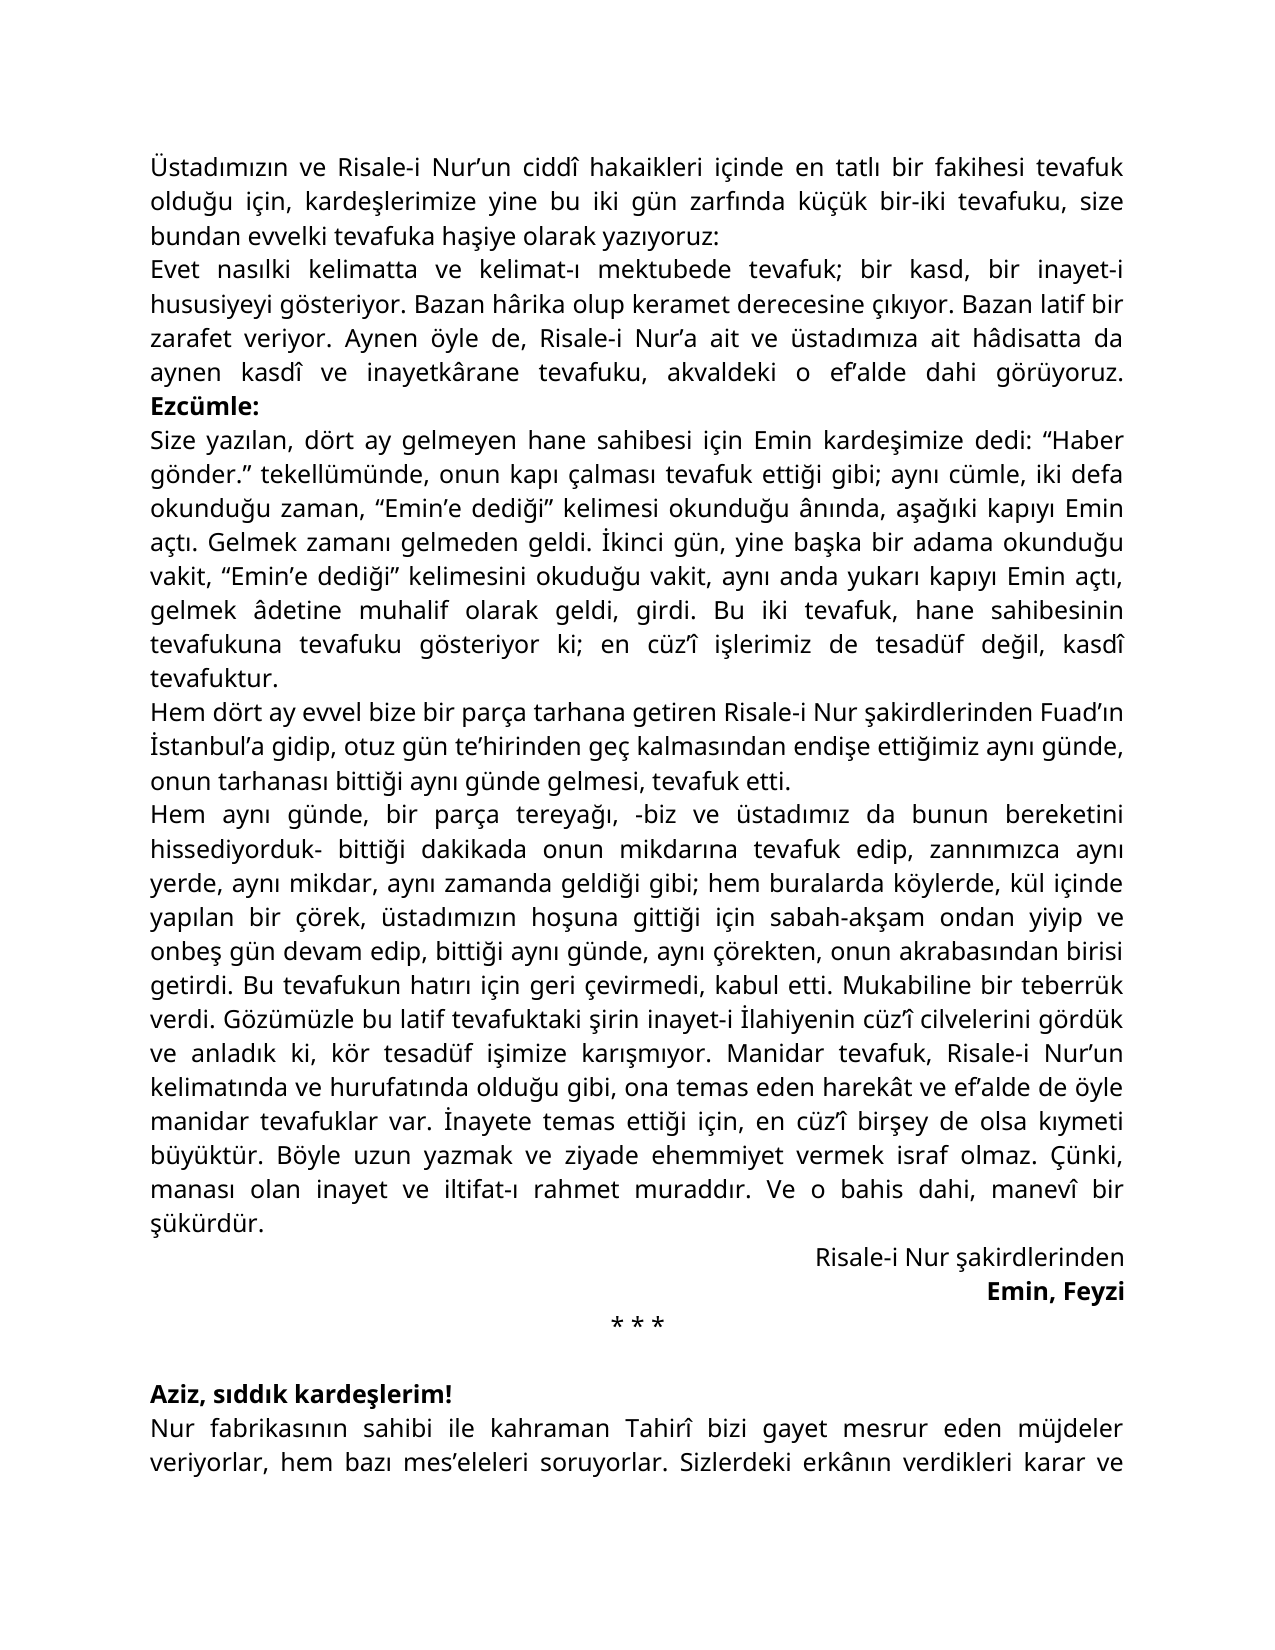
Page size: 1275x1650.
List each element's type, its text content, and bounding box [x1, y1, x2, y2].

text Üstadımızın ve Risale-i Nur’un ciddî hakaikleri içinde en tatlı bir fakihesi tevafuk olduğu için, kardeşlerimize yine bu iki gün zarfında küçük bir-iki tevafuku, size bundan evvelki tevafuka haşiye olarak yazıyoruz: [150, 150, 1125, 252]
text Size yazılan, dört ay gelmeyen hane sahibesi için Emin kardeşimize dedi: “Haber gönder.” tekellümünde, onun kapı çalması tevafuk ettiği gibi; aynı cümle, iki defa okunduğu zaman, “Emin’e dediği” kelimesi okunduğu ânında, aşağıki kapıyı Emin açtı. Gelmek zamanı gelmeden geldi. İkinci gün, yine başka bir adama okunduğu vakit, “Emin’e dediği” kelimesini okuduğu vakit, aynı anda yukarı kapıyı Emin açtı, gelmek âdetine muhalif olarak geldi, girdi. Bu iki tevafuk, hane sahibesinin tevafukuna tevafuku gösteriyor ki; en cüz’î işlerimiz de tesadüf değil, kasdî tevafuktur. [150, 422, 1125, 695]
text * * * [150, 1308, 1125, 1342]
text Nur fabrikasının sahibi ile kahraman Tahirî bizi gayet mesrur eden müjdeler veriyorlar, hem bazı mes’eleleri soruyorlar. Sizlerdeki erkânın verdikleri karar ve [150, 1410, 1125, 1478]
text Aziz, sıddık kardeşlerim! [150, 1376, 1125, 1410]
text Hem dört ay evvel bize bir parça tarhana getiren Risale-i Nur şakirdlerinden Fuad’ın İstanbul’a gidip, otuz gün te’hirinden geç kalmasından endişe ettiğimiz aynı günde, onun tarhanası bittiği aynı günde gelmesi, tevafuk etti. [150, 695, 1125, 797]
text Emin, Feyzi [150, 1274, 1125, 1308]
text Evet nasılki kelimatta ve kelimat-ı mektubede tevafuk; bir kasd, bir inayet-i hususiyeyi gösteriyor. Bazan hârika olup keramet derecesine çıkıyor. Bazan latif bir zarafet veriyor. Aynen öyle de, Risale-i Nur’a ait ve üstadımıza ait hâdisatta da aynen kasdî ve inayetkârane tevafuku, akvaldeki o ef’alde dahi görüyoruz. Ezcümle: [150, 252, 1125, 422]
text Risale-i Nur şakirdlerinden [150, 1240, 1125, 1274]
text Hem aynı günde, bir parça tereyağı, -biz ve üstadımız da bunun bereketini hissediyorduk- bittiği dakikada onun mikdarına tevafuk edip, zannımızca aynı yerde, aynı mikdar, aynı zamanda geldiği gibi; hem buralarda köylerde, kül içinde yapılan bir çörek, üstadımızın hoşuna gittiği için sabah-akşam ondan yiyip ve onbeş gün devam edip, bittiği aynı günde, aynı çörekten, onun akrabasından birisi getirdi. Bu tevafukun hatırı için geri çevirmedi, kabul etti. Mukabiline bir teberrük verdi. Gözümüzle bu latif tevafuktaki şirin inayet-i İlahiyenin cüz’î cilvelerini gördük ve anladık ki, kör tesadüf işimize karışmıyor. Manidar tevafuk, Risale-i Nur’un kelimatında ve hurufatında olduğu gibi, ona temas eden harekât ve ef’alde de öyle manidar tevafuklar var. İnayete temas ettiği için, en cüz’î birşey de olsa kıymeti büyüktür. Böyle uzun yazmak ve ziyade ehemmiyet vermek israf olmaz. Çünki, manası olan inayet ve iltifat-ı rahmet muraddır. Ve o bahis dahi, manevî bir şükürdür. [150, 797, 1125, 1240]
